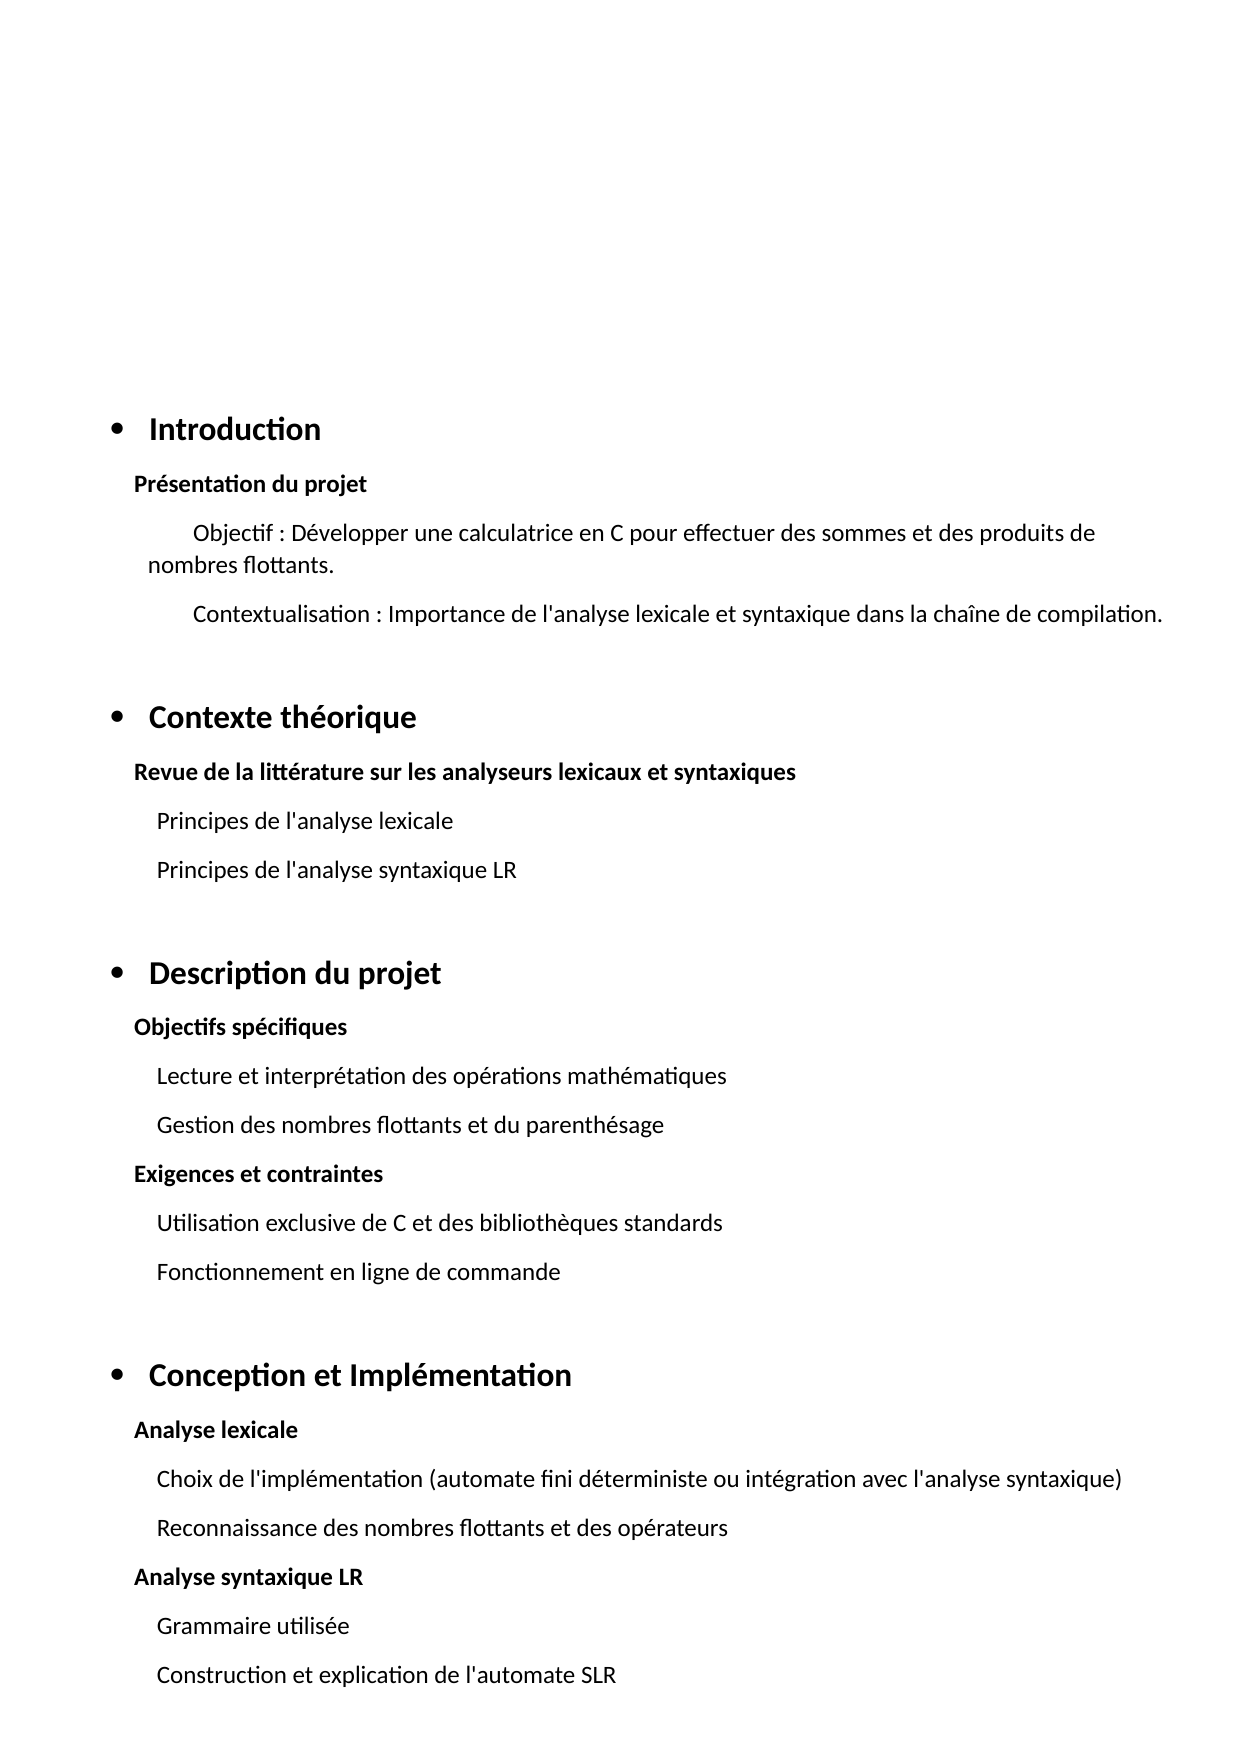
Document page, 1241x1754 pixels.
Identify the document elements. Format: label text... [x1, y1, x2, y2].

text Objectif : Développer une calculatrice en C pour effectuer des sommes et des produits de nombres flottants. [148, 517, 1167, 580]
list Conception et Implémentation [111, 1354, 1167, 1395]
text Principes de l'analyse lexicale [111, 805, 1167, 835]
text Reconnaissance des nombres flottants et des opérateurs [111, 1512, 1167, 1542]
text Principes de l'analyse syntaxique LR [111, 854, 1167, 884]
text Construction et explication de l'automate SLR [111, 1659, 1167, 1689]
text Objectifs spécifiques [111, 1012, 1167, 1042]
text Revue de la littérature sur les analyseurs lexicaux et syntaxiques [111, 756, 1167, 786]
list Contexte théorique [111, 696, 1167, 737]
text Exigences et contraintes [111, 1158, 1167, 1189]
text Gestion des nombres flottants et du parenthésage [111, 1109, 1167, 1140]
text Analyse syntaxique LR [111, 1561, 1167, 1591]
text Contextualisation : Importance de l'analyse lexicale et syntaxique dans la chaîne de compilation. [148, 598, 1167, 629]
text Lecture et interprétation des opérations mathématiques [111, 1061, 1167, 1091]
text Présentation du projet [111, 468, 1167, 498]
text Utilisation exclusive de C et des bibliothèques standards [111, 1207, 1167, 1238]
text Grammaire utilisée [111, 1610, 1167, 1640]
list Introduction [111, 408, 1167, 449]
text Fonctionnement en ligne de commande [111, 1256, 1167, 1287]
list Description du projet [111, 952, 1167, 992]
text Analyse lexicale [111, 1414, 1167, 1444]
text Choix de l'implémentation (automate fini déterministe ou intégration avec l'analyse syntaxique) [111, 1463, 1167, 1493]
